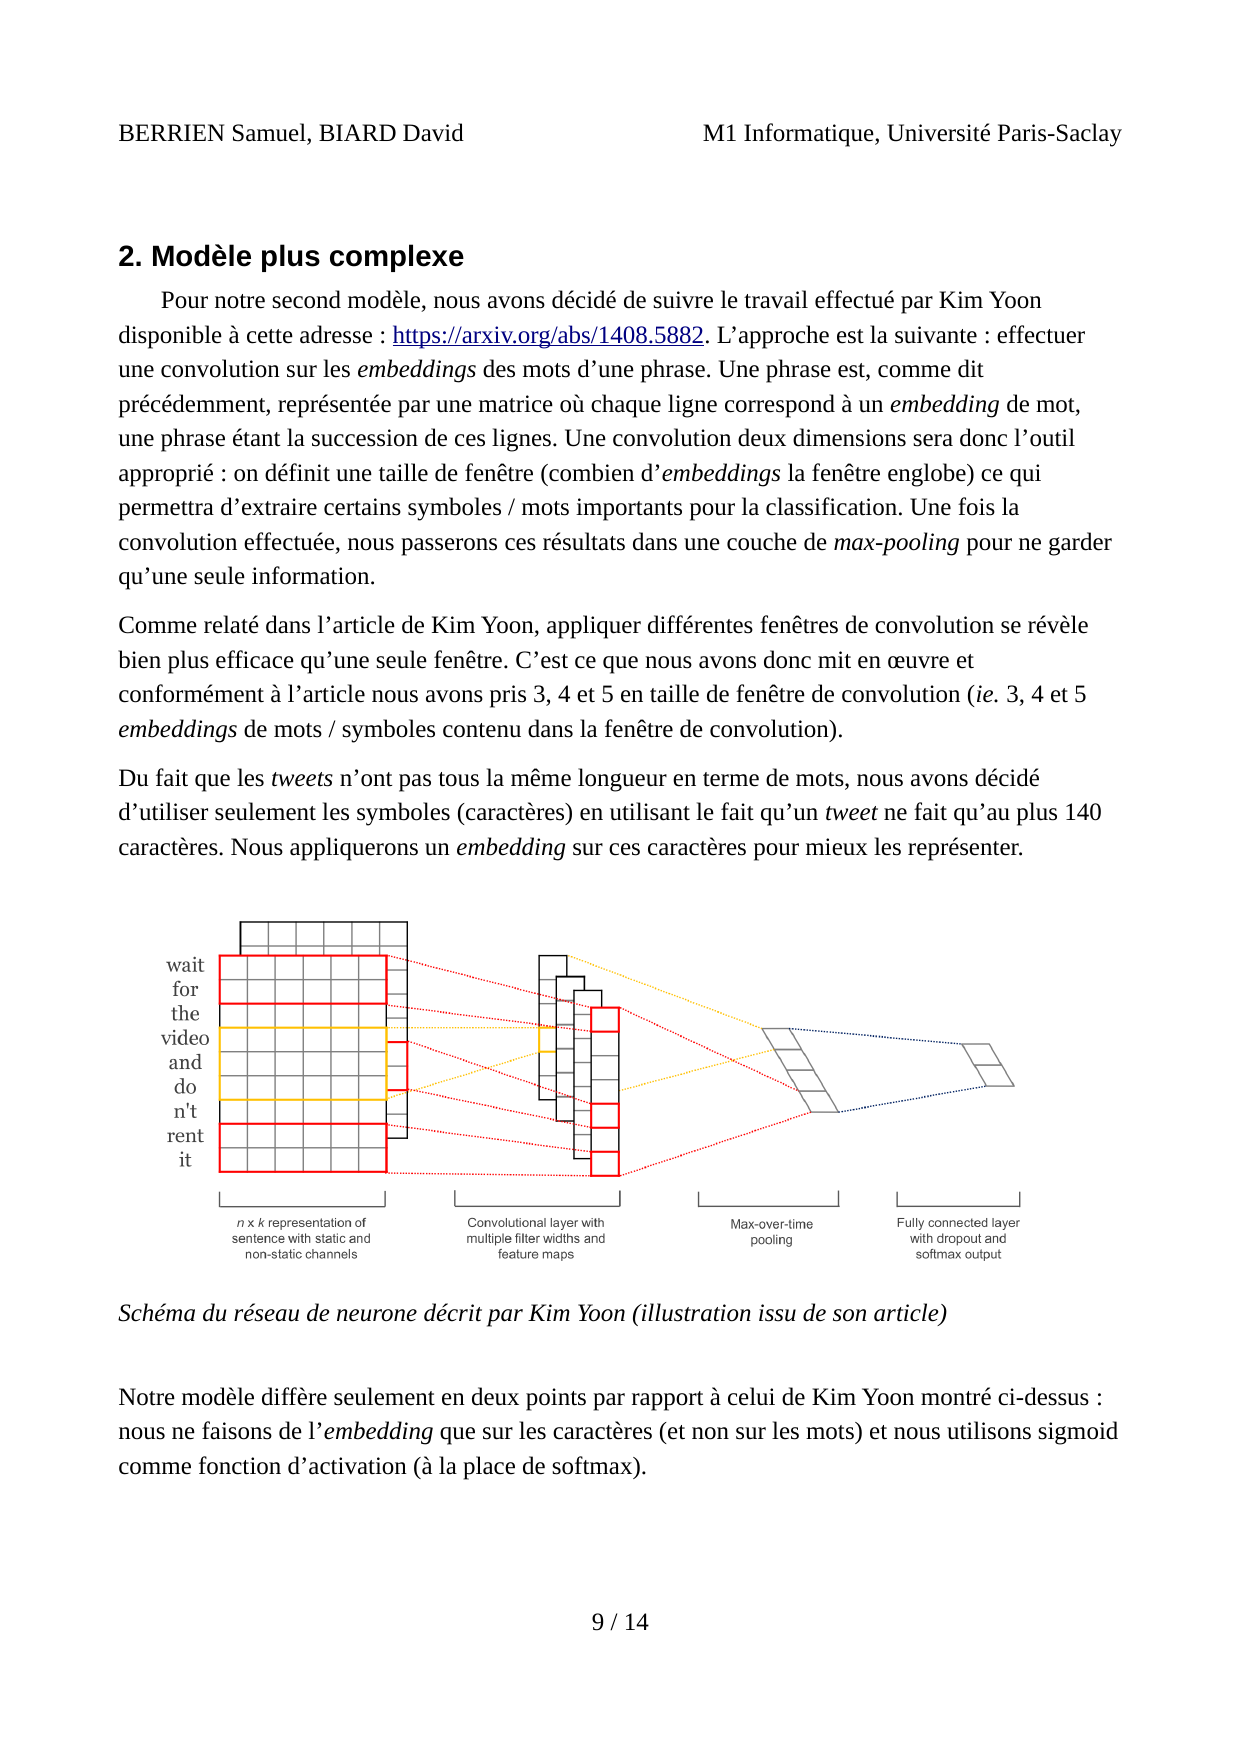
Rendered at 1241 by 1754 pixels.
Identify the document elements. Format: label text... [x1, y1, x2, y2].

text Notre modèle diffère seulement en deux points par rapport à celui de Kim Yoon montré ci-dessus : nous ne faisons de l’embedding que sur les caractères (et non sur les mots) et nous utilisons sigmoid comme fonction d’activation (à la place de softmax). [118, 1382, 1122, 1480]
picture [118, 893, 1123, 1299]
subtitle 2. Modèle plus complexe [118, 239, 1122, 273]
text Pour notre second modèle, nous avons décidé de suivre le travail effectué par Kim Yoon disponible à cette adresse : https://arxiv.org/abs/1408.5882. L’approche est la suivante : effectuer une convolution sur les embeddings des mots d’une phrase. Une phrase est, comme dit précédemment, représentée par une matrice où chaque ligne correspond à un embedding de mot, une phrase étant la succession de ces lignes. Une convolution deux dimensions sera donc l’outil approprié : on définit une taille de fenêtre (combien d’embeddings la fenêtre englobe) ce qui permettra d’extraire certains symboles / mots importants pour la classification. Une fois la convolution effectuée, nous passerons ces résultats dans une couche de max-pooling pour ne garder qu’une seule information. [118, 286, 1122, 590]
text Schéma du réseau de neurone décrit par Kim Yoon (illustration issu de son article) [118, 1299, 1122, 1327]
text Comme relaté dans l’article de Kim Yoon, appliquer différentes fenêtres de convolution se révèle bien plus efficace qu’une seule fenêtre. C’est ce que nous avons donc mit en œuvre et conformément à l’article nous avons pris 3, 4 et 5 en taille de fenêtre de convolution (ie. 3, 4 et 5 embeddings de mots / symboles contenu dans la fenêtre de convolution). [118, 610, 1122, 743]
text Du fait que les tweets n’ont pas tous la même longueur en terme de mots, nous avons décidé d’utiliser seulement les symboles (caractères) en utilisant le fait qu’un tweet ne fait qu’au plus 140 caractères. Nous appliquerons un embedding sur ces caractères pour mieux les représenter. [118, 763, 1122, 861]
